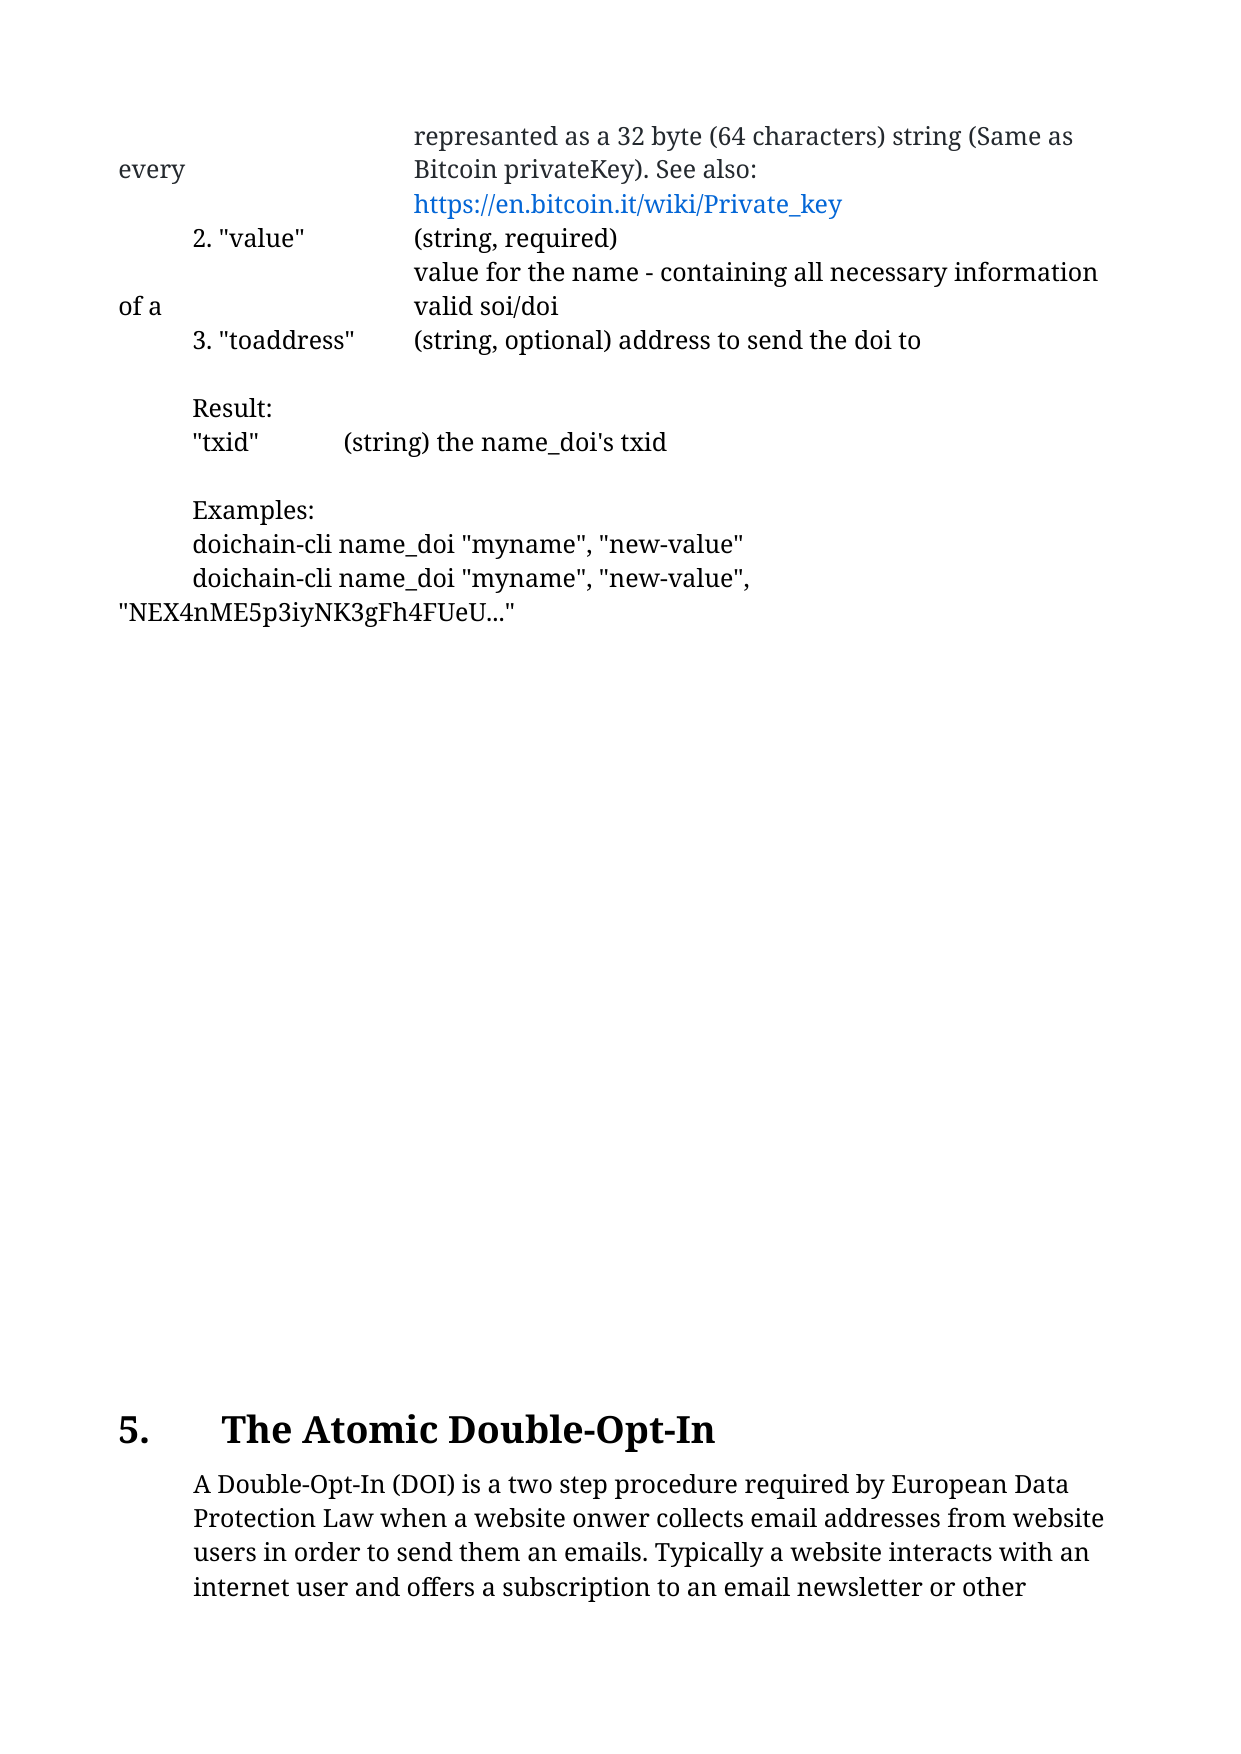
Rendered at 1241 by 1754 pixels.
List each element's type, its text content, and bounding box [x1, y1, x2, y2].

list A Double-Opt-In (DOI) is a two step procedure required by European Data Protection Law when a website onwer collects email addresses from website users in order to send them an emails. Typically a website interacts with an internet user and offers a subscription to an email newsletter or other [156, 1467, 1122, 1603]
text "txid" (string) the name_doi's txid [118, 425, 1122, 459]
text 2. "value" (string, required) value for the name - containing all necessary information of a valid soi/doi 3. "toaddress" (string, optional) address to send the doi to [118, 220, 1122, 357]
text Examples: [118, 493, 1122, 527]
text doichain-cli name_doi "myname", "new-value" [118, 527, 1122, 561]
text Result: [118, 391, 1122, 425]
text doichain-cli name_doi "myname", "new-value", "NEX4nME5p3iyNK3gFh4FUeU..." [118, 561, 1122, 629]
text represanted as a 32 byte (64 characters) string (Same as every Bitcoin privateKey). See also: https://en.bitcoin.it/wiki/Private_key [118, 118, 1122, 220]
subtitle The Atomic Double-Opt-In [118, 1403, 1122, 1454]
